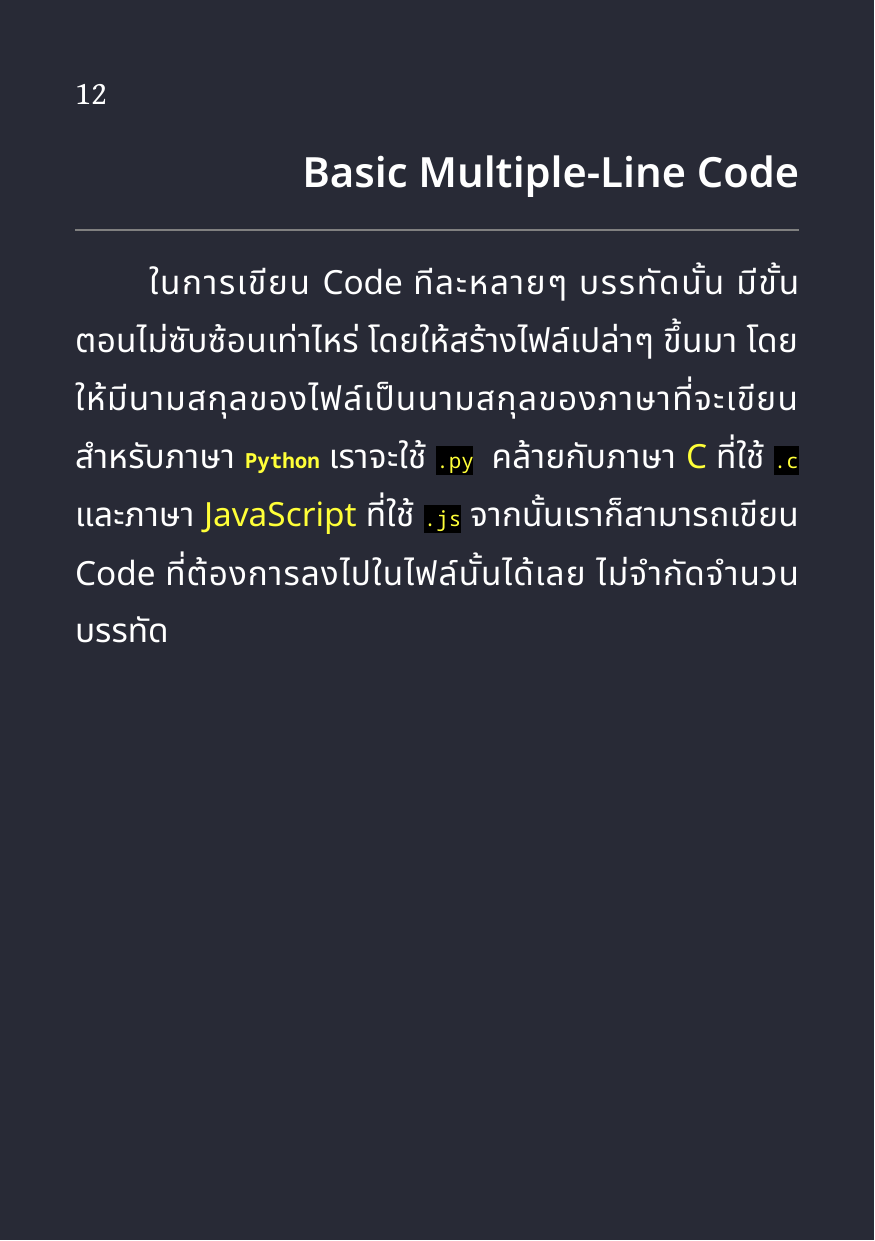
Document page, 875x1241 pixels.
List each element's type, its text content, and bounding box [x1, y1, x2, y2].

text ในการเขียน Code ทีละหลายๆ บรรทัดนั้น มีขั้นตอนไม่ซับซ้อนเท่าไหร่ โดยให้สร้างไฟล์เปล่าๆ ขึ้นมา โดยให้มีนามสกุลของไฟล์เป็นนามสกุลของภาษาที่จะเขียน สำหรับภาษา Python เราจะใช้ .py คล้ายกับภาษา C ที่ใช้ .c และภาษา JavaScript ที่ใช้ .js จากนั้นเราก็สามารถเขียน Code ที่ต้องการลงไปในไฟล์นั้นได้เลย ไม่จำกัดจำนวนบรรทัด [75, 259, 799, 658]
subtitle Basic Multiple-Line Code [134, 143, 799, 200]
